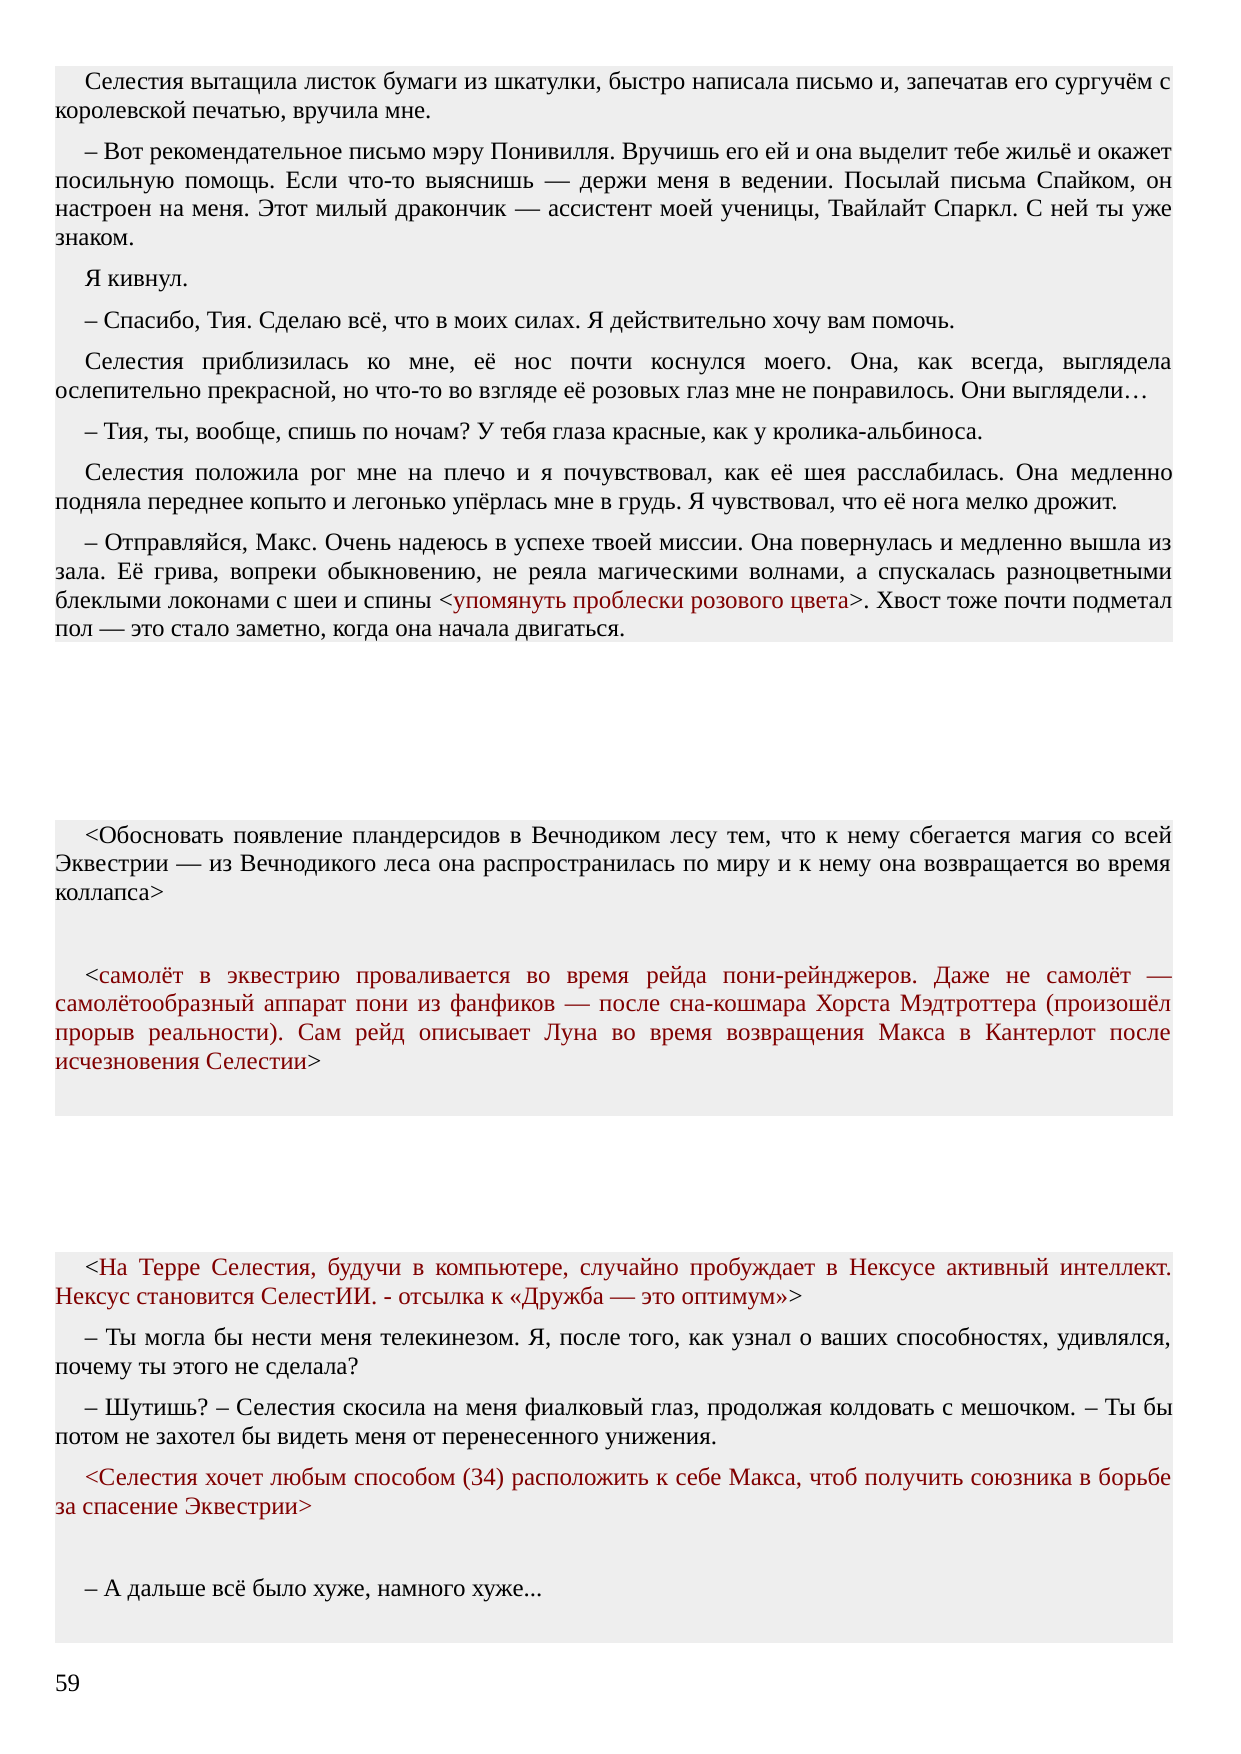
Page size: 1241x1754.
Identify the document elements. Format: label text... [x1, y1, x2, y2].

text Селестия приблизилась ко мне, её нос почти коснулся моего. Она, как всегда, выглядела ослепительно прекрасной, но что-то во взгляде её розовых глаз мне не понравилось. Они выглядели… [55, 346, 1173, 403]
text <Обосновать появление пландерсидов в Вечнодиком лесу тем, что к нему сбегается магия со всей Эквестрии — из Вечнодикого леса она распространилась по миру и к нему она возвращается во время коллапса> [55, 820, 1173, 906]
text Я кивнул. [55, 263, 1173, 292]
text – Спасибо, Тия. Сделаю всё, что в моих силах. Я действительно хочу вам помочь. [55, 305, 1173, 333]
text – Отправляйся, Макс. Очень надеюсь в успехе твоей миссии. Она повернулась и медленно вышла из зала. Её грива, вопреки обыкновению, не реяла магическими волнами, а спускалась разноцветными блеклыми локонами с шеи и спины <упомянуть проблески розового цвета>. Хвост тоже почти подметал пол — это стало заметно, когда она начала двигаться. [55, 527, 1173, 642]
text – Тия, ты, вообще, спишь по ночам? У тебя глаза красные, как у кролика-альбиноса. [55, 416, 1173, 445]
text Селестия вытащила листок бумаги из шкатулки, быстро написала письмо и, запечатав его сургучём с королевской печатью, вручила мне. [55, 66, 1173, 123]
text <Селестия хочет любым способом (34) расположить к себе Макса, чтоб получить союзника в борьбе за спасение Эквестрии> [55, 1462, 1173, 1520]
text – Ты могла бы нести меня телекинезом. Я, после того, как узнал о ваших способностях, удивлялся, почему ты этого не сделала? [55, 1322, 1173, 1380]
text – Вот рекомендательное письмо мэру Понивилля. Вручишь его ей и она выделит тебе жильё и окажет посильную помощь. Если что-то выяснишь — держи меня в ведении. Посылай письма Спайком, он настроен на меня. Этот милый дракончик — ассистент моей ученицы, Твайлайт Спаркл. С ней ты уже знаком. [55, 136, 1173, 251]
text – А дальше всё было хуже, намного хуже... [55, 1573, 1173, 1602]
text <самолёт в эквестрию проваливается во время рейда пони-рейнджеров. Даже не самолёт — самолётообразный аппарат пони из фанфиков — после сна-кошмара Хорста Мэдтроттера (произошёл прорыв реальности). Сам рейд описывает Луна во время возвращения Макса в Кантерлот после исчезновения Селестии> [55, 960, 1173, 1075]
text Селестия положила рог мне на плечо и я почувствовал, как её шея расслабилась. Она медленно подняла переднее копыто и легонько упёрлась мне в грудь. Я чувствовал, что её нога мелко дрожит. [55, 457, 1173, 515]
text – Шутишь? – Селестия скосила на меня фиалковый глаз, продолжая колдовать с мешочком. – Ты бы потом не захотел бы видеть меня от перенесенного унижения. [55, 1392, 1173, 1450]
text <На Терре Селестия, будучи в компьютере, случайно пробуждает в Нексусе активный интеллект. Нексус становится СелестИИ. - отсылка к «Дружба — это оптимум»> [55, 1252, 1173, 1310]
